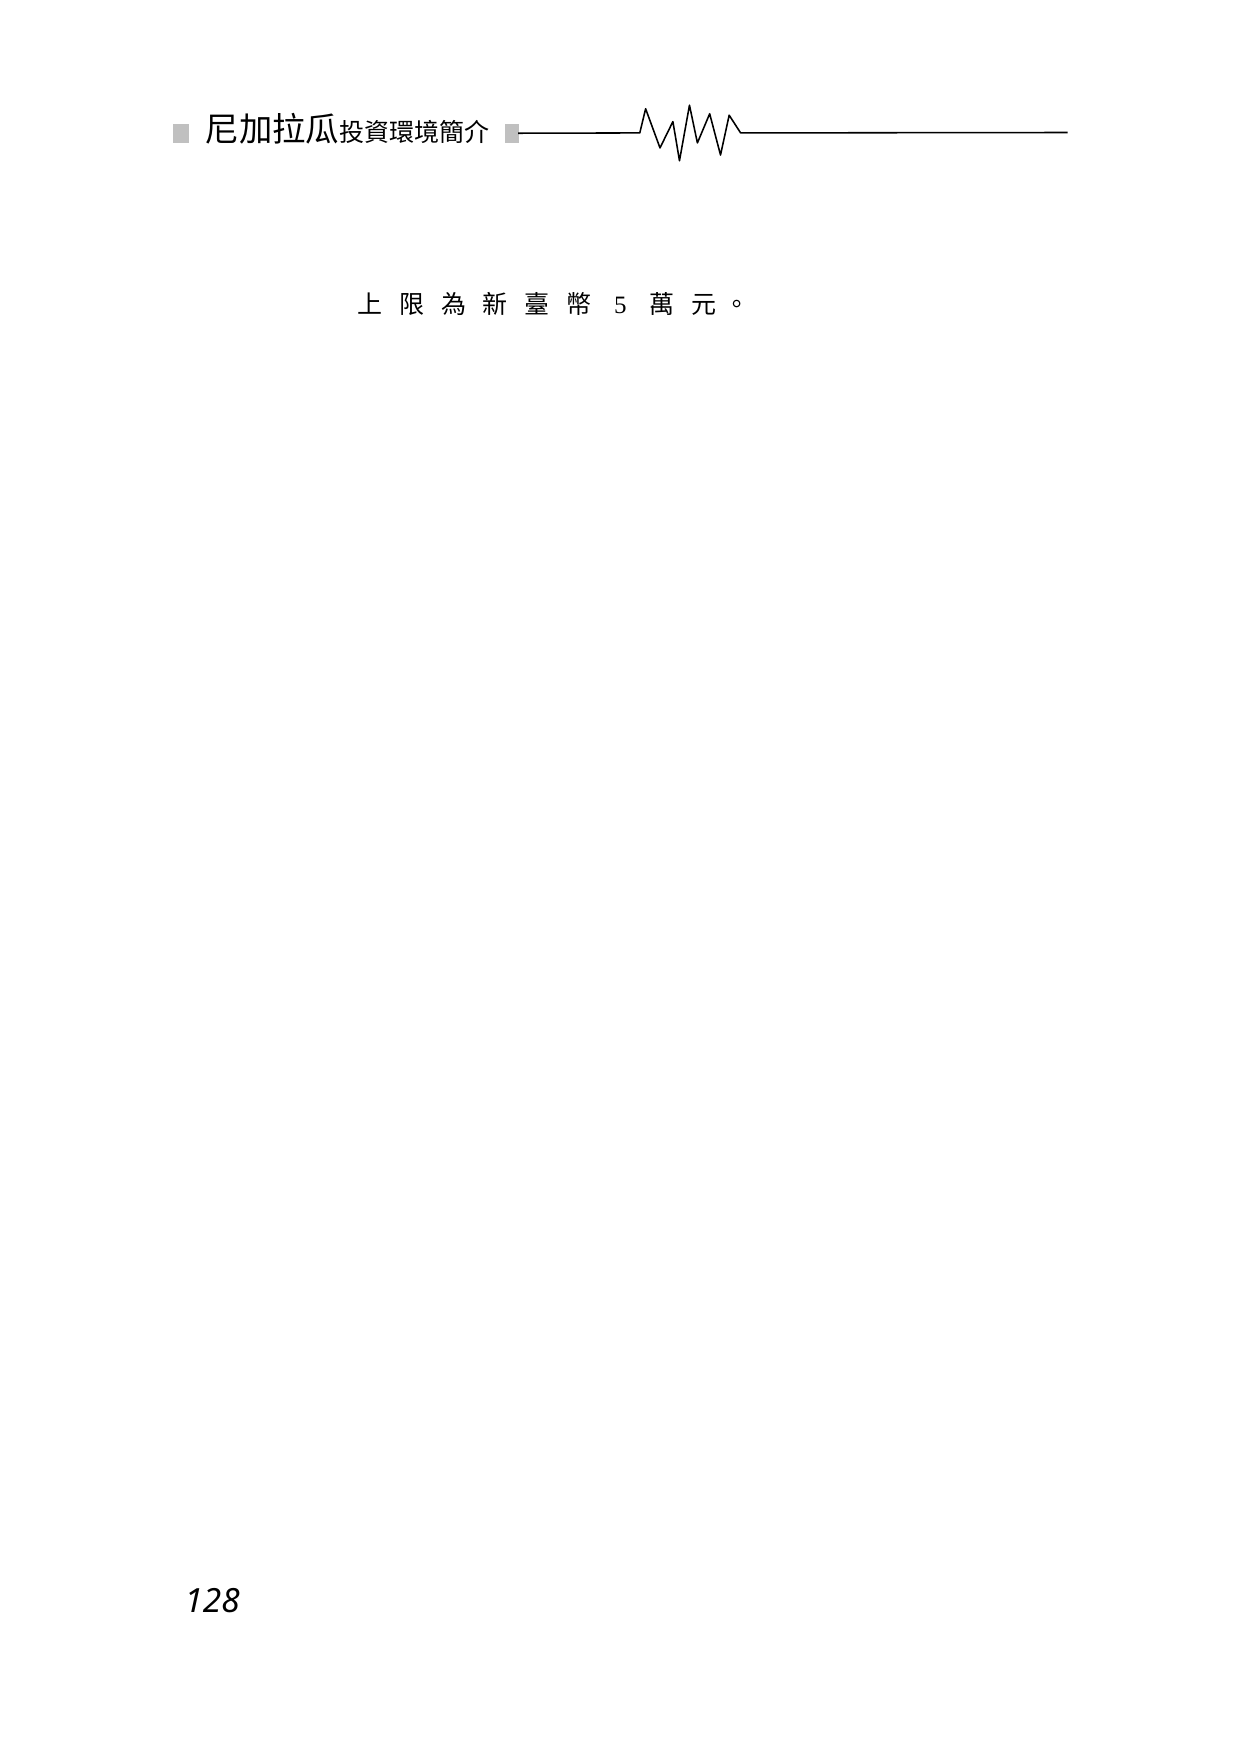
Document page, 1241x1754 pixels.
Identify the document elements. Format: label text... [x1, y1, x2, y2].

text 上限為新臺幣5萬元。 [281, 250, 1058, 313]
